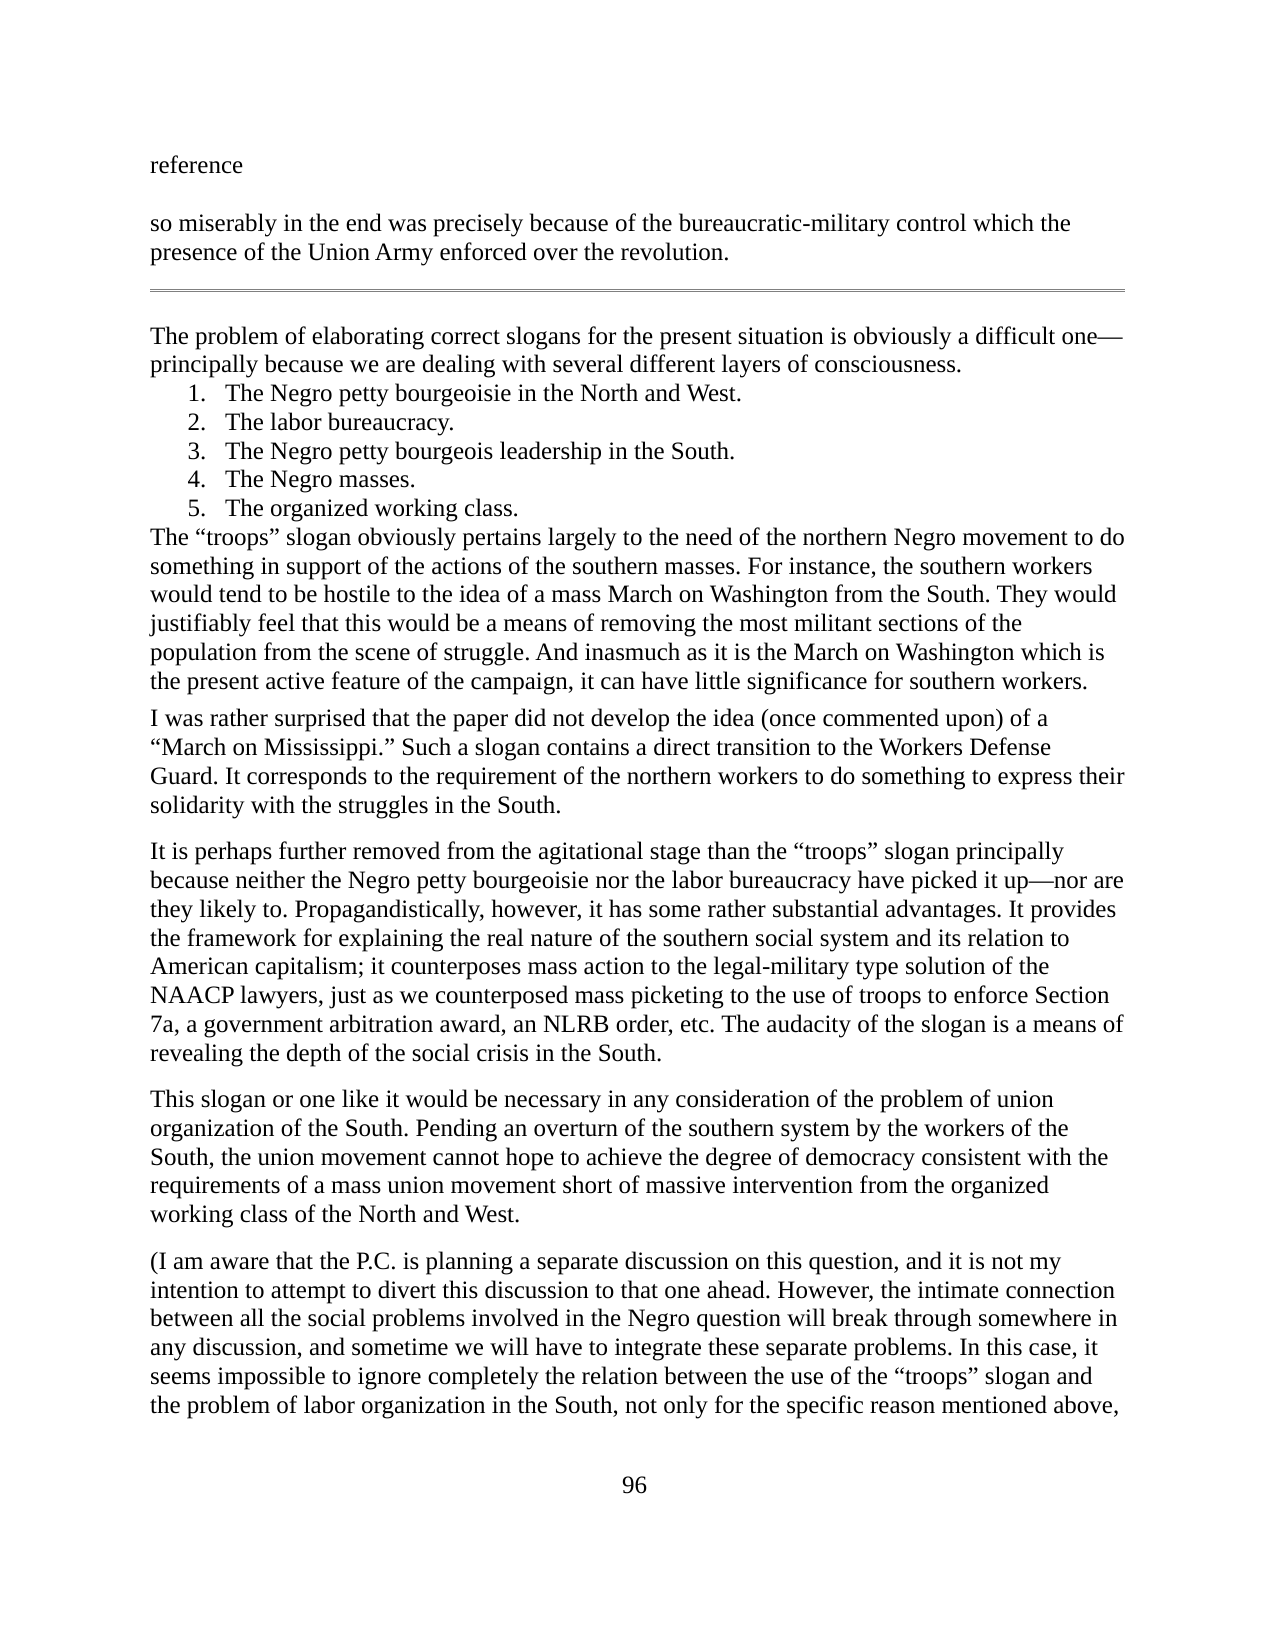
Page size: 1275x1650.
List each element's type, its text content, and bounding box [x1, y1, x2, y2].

text It is perhaps further removed from the agitational stage than the “troops” slogan principally because neither the Negro petty bourgeoisie nor the labor bureaucracy have picked it up—nor are they likely to. Propagandistically, however, it has some rather substantial advantages. It provides the framework for explaining the real nature of the southern social system and its relation to American capitalism; it counterposes mass action to the legal-military type solution of the NAACP lawyers, just as we counterposed mass picketing to the use of troops to enforce Section 7a, a government arbitration award, an NLRB order, etc. The audacity of the slogan is a means of revealing the depth of the social crisis in the South. [150, 836, 1125, 1066]
text This slogan or one like it would be necessary in any consideration of the problem of union organization of the South. Pending an overturn of the southern system by the workers of the South, the union movement cannot hope to achieve the degree of democracy consistent with the requirements of a mass union movement short of massive intervention from the organized working class of the North and West. [150, 1084, 1125, 1228]
text so miserably in the end was precisely because of the bureaucratic-military control which the presence of the Union Army enforced over the revolution. [150, 208, 1125, 266]
text The “troops” slogan obviously pertains largely to the need of the northern Negro movement to do something in support of the actions of the southern masses. For instance, the southern workers would tend to be hostile to the idea of a mass March on Washington from the South. They would justifiably feel that this would be a means of removing the most militant sections of the population from the scene of struggle. And inasmuch as it is the March on Washington which is the present active feature of the campaign, it can have little significance for southern workers. [150, 522, 1125, 694]
list The Negro petty bourgeois leadership in the South. [187, 436, 1125, 464]
text I was rather surprised that the paper did not develop the idea (once commented upon) of a “March on Mississippi.” Such a slogan contains a direct transition to the Workers Defense Guard. It corresponds to the requirement of the northern workers to do something to express their solidarity with the struggles in the South. [150, 703, 1125, 818]
list The Negro masses. [187, 464, 1125, 493]
list The labor bureaucracy. [187, 407, 1125, 436]
text (I am aware that the P.C. is planning a separate discussion on this question, and it is not my intention to attempt to divert this discussion to that one ahead. However, the intimate connection between all the social problems involved in the Negro question will break through somewhere in any discussion, and sometime we will have to integrate these separate problems. In this case, it seems impossible to ignore completely the relation between the use of the “troops” slogan and the problem of labor organization in the South, not only for the specific reason mentioned above, [150, 1246, 1125, 1418]
text The problem of elaborating correct slogans for the present situation is obviously a difficult one—principally because we are dealing with several different layers of consciousness. [150, 321, 1125, 378]
list The organized working class. [187, 493, 1125, 522]
list The Negro petty bourgeoisie in the North and West. [187, 378, 1125, 407]
